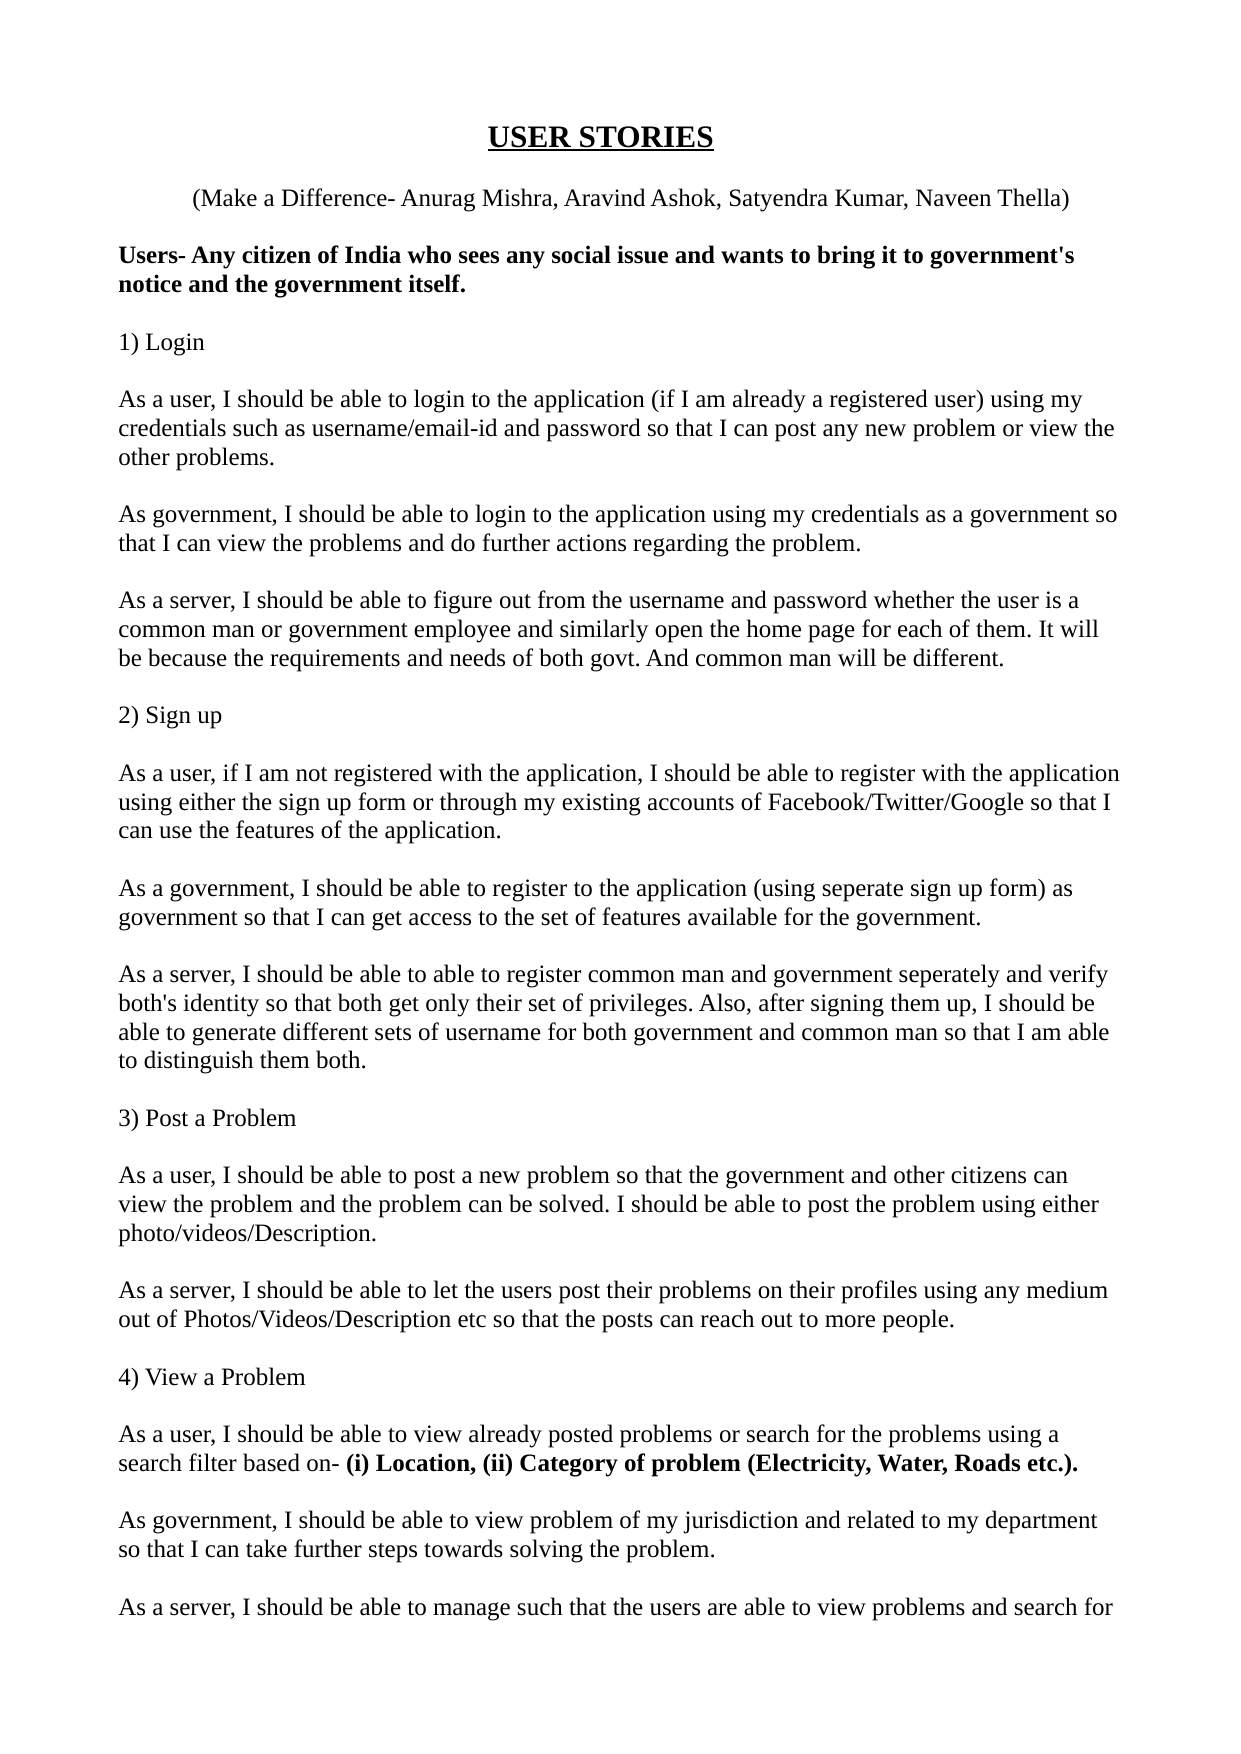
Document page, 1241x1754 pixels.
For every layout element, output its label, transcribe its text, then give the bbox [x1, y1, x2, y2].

text Users- Any citizen of India who sees any social issue and wants to bring it to government's notice and the government itself. [118, 240, 1122, 298]
text As a user, I should be able to view already posted problems or search for the problems using a search filter based on- (i) Location, (ii) Category of problem (Electricity, Water, Roads etc.). [118, 1419, 1122, 1477]
text 2) Sign up [118, 700, 1122, 729]
text 1) Login [118, 327, 1122, 355]
text As a user, if I am not registered with the application, I should be able to register with the application using either the sign up form or through my existing accounts of Facebook/Twitter/Google so that I can use the features of the application. [118, 758, 1122, 844]
text As a user, I should be able to post a new problem so that the government and other citizens can view the problem and the problem can be solved. I should be able to post the problem using either photo/videos/Description. [118, 1160, 1122, 1247]
text As a server, I should be able to figure out from the username and password whether the user is a common man or government employee and similarly open the home page for each of them. It will be because the requirements and needs of both govt. And common man will be different. [118, 585, 1122, 672]
text (Make a Difference- Anurag Mishra, Aravind Ashok, Satyendra Kumar, Naveen Thella) [118, 183, 1122, 212]
text 4) View a Problem [118, 1362, 1122, 1390]
text As a server, I should be able to manage such that the users are able to view problems and search for [118, 1592, 1122, 1620]
text As a server, I should be able to able to register common man and government seperately and verify both's identity so that both get only their set of privileges. Also, after signing them up, I should be able to generate different sets of username for both government and common man so that I am able to distinguish them both. [118, 959, 1122, 1074]
text 3) Post a Problem [118, 1103, 1122, 1132]
text USER STORIES [118, 118, 1122, 154]
text As a server, I should be able to let the users post their problems on their profiles using any medium out of Photos/Videos/Description etc so that the posts can reach out to more people. [118, 1275, 1122, 1333]
text As a government, I should be able to register to the application (using seperate sign up form) as government so that I can get access to the set of features available for the government. [118, 873, 1122, 930]
text As government, I should be able to login to the application using my credentials as a government so that I can view the problems and do further actions regarding the problem. [118, 499, 1122, 557]
text As a user, I should be able to login to the application (if I am already a registered user) using my credentials such as username/email-id and password so that I can post any new problem or view the other problems. [118, 384, 1122, 470]
text As government, I should be able to view problem of my jurisdiction and related to my department so that I can take further steps towards solving the problem. [118, 1505, 1122, 1563]
